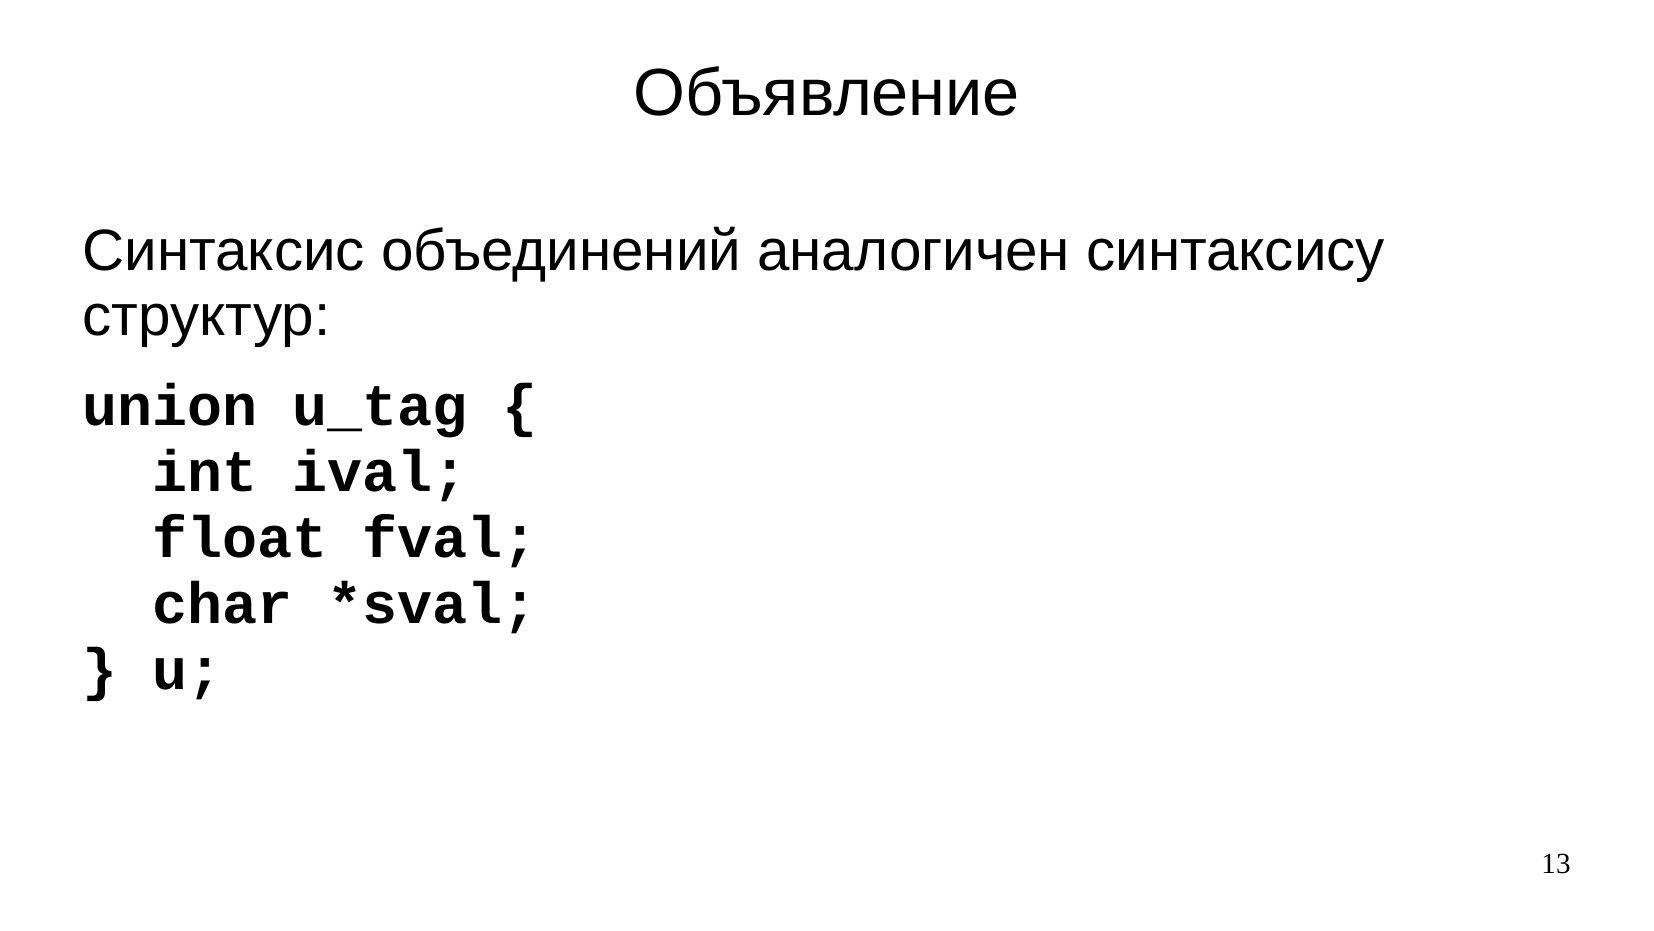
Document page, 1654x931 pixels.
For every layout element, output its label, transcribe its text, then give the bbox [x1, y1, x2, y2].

list Синтаксис объединений аналогичен синтаксису структур: union u_tag { int ival; float fval; char *sval; } u; [82, 217, 1571, 758]
title Объявление [82, 37, 1571, 148]
